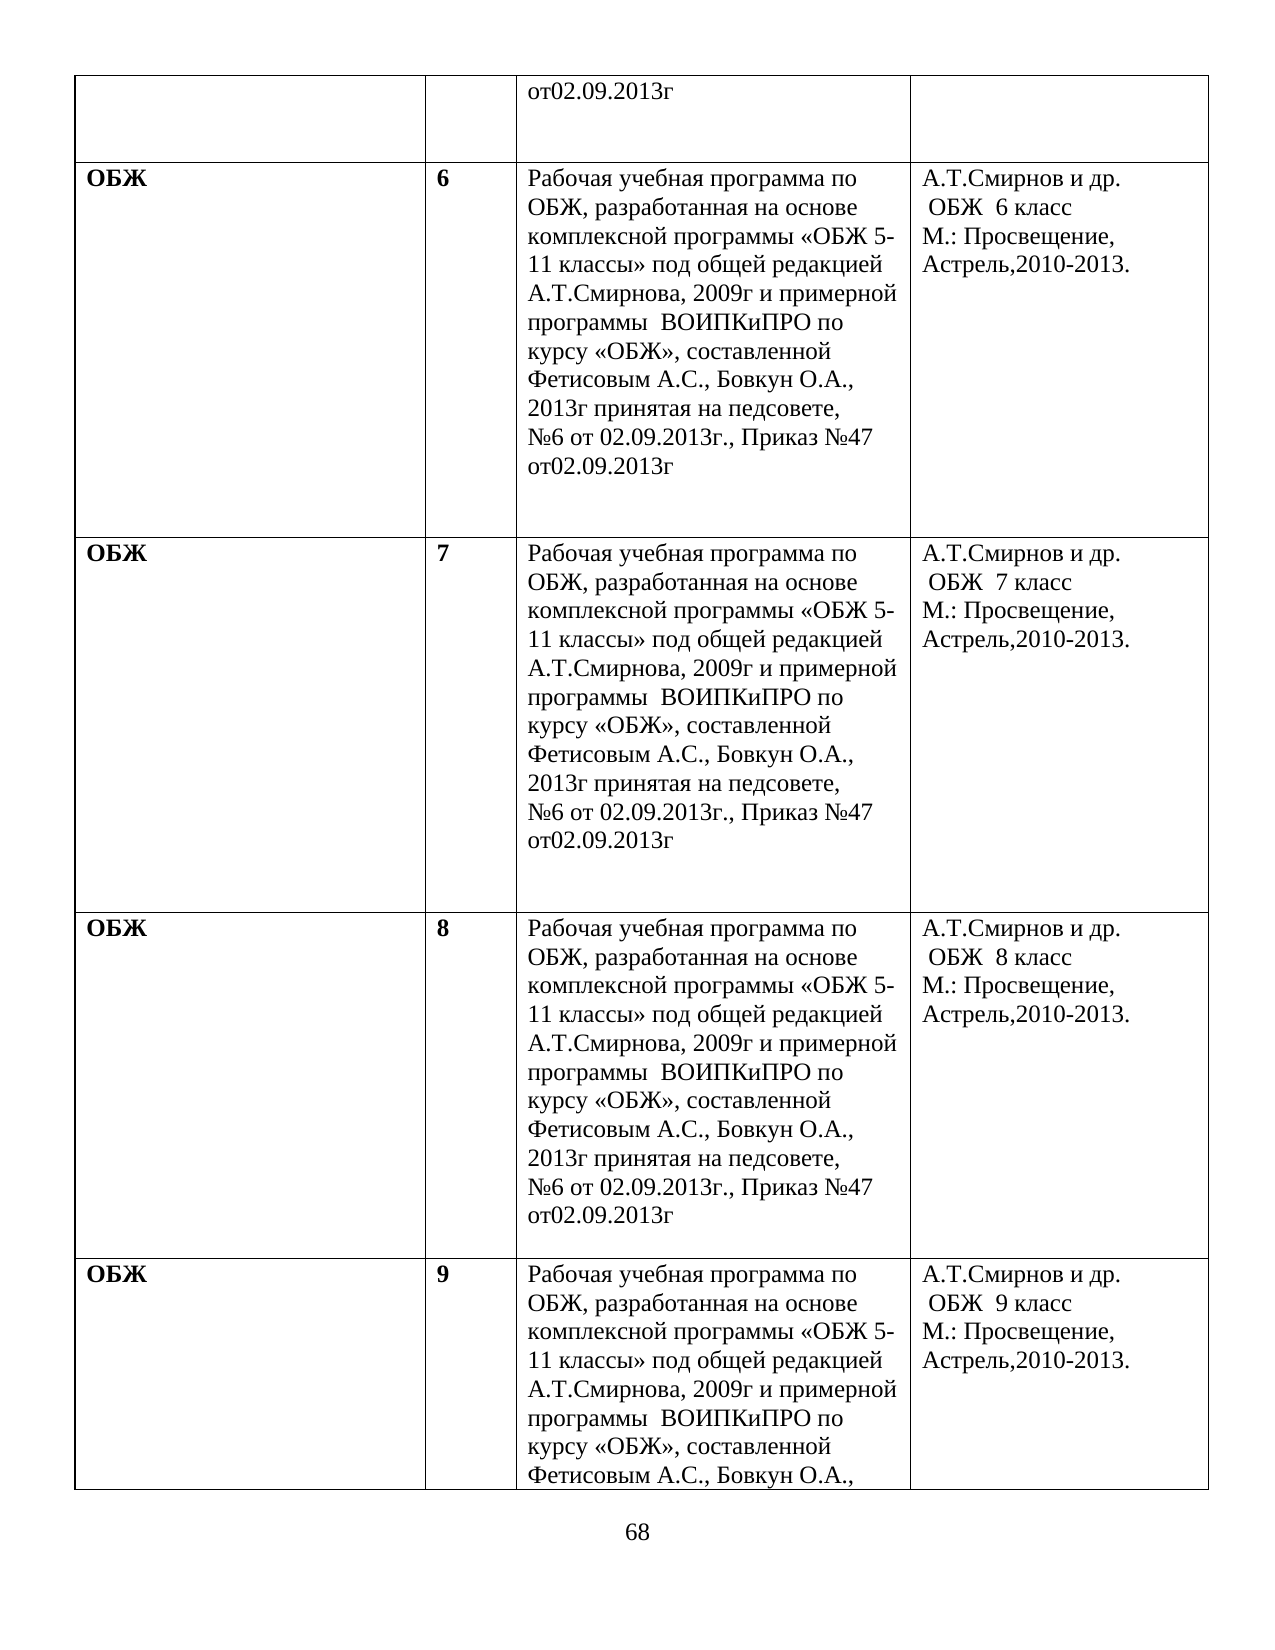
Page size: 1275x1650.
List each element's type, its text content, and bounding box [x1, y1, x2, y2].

table_cell Рабочая учебная программа по ОБЖ, разработанная на основе комплексной программы «ОБЖ 5-11 классы» под общей редакцией А.Т.Смирнова, 2009г и примерной программы ВОИПКиПРО по курсу «ОБЖ», составленной Фетисовым А.С., Бовкун О.А., 2013г принятая на педсовете, №6 от 02.09.2013г., Приказ №47 от02.09.2013г [517, 913, 910, 1258]
table_cell А.Т.Смирнов и др. ОБЖ 8 класс М.: Просвещение, Астрель,2010-2013. [911, 913, 1208, 1258]
table_cell от02.09.2013г [517, 76, 910, 162]
table_cell [426, 76, 516, 162]
table_cell Рабочая учебная программа по ОБЖ, разработанная на основе комплексной программы «ОБЖ 5-11 классы» под общей редакцией А.Т.Смирнова, 2009г и примерной программы ВОИПКиПРО по курсу «ОБЖ», составленной Фетисовым А.С., Бовкун О.А., 2013г принятая на педсовете, №6 от 02.09.2013г., Приказ №47 от02.09.2013г [517, 163, 910, 537]
table_cell ОБЖ [76, 163, 425, 537]
table_cell 7 [426, 538, 516, 912]
table_cell А.Т.Смирнов и др. ОБЖ 7 класс М.: Просвещение, Астрель,2010-2013. [911, 538, 1208, 912]
table_cell А.Т.Смирнов и др. ОБЖ 9 класс М.: Просвещение, Астрель,2010-2013. [911, 1259, 1208, 1489]
table_cell ОБЖ [76, 913, 425, 1258]
table_cell 9 [426, 1259, 516, 1489]
table_cell ОБЖ [76, 538, 425, 912]
table_cell Рабочая учебная программа по ОБЖ, разработанная на основе комплексной программы «ОБЖ 5-11 классы» под общей редакцией А.Т.Смирнова, 2009г и примерной программы ВОИПКиПРО по курсу «ОБЖ», составленной Фетисовым А.С., Бовкун О.А., 2013г принятая на педсовете, №6 от 02.09.2013г., Приказ №47 от02.09.2013г [517, 538, 910, 912]
table_cell Рабочая учебная программа по ОБЖ, разработанная на основе комплексной программы «ОБЖ 5-11 классы» под общей редакцией А.Т.Смирнова, 2009г и примерной программы ВОИПКиПРО по курсу «ОБЖ», составленной Фетисовым А.С., Бовкун О.А., [517, 1259, 910, 1489]
table_cell А.Т.Смирнов и др. ОБЖ 6 класс М.: Просвещение, Астрель,2010-2013. [911, 163, 1208, 537]
table_cell [911, 76, 1208, 162]
table_cell 8 [426, 913, 516, 1258]
table_cell ОБЖ [76, 1259, 425, 1489]
table_cell [76, 76, 425, 162]
table_cell 6 [426, 163, 516, 537]
